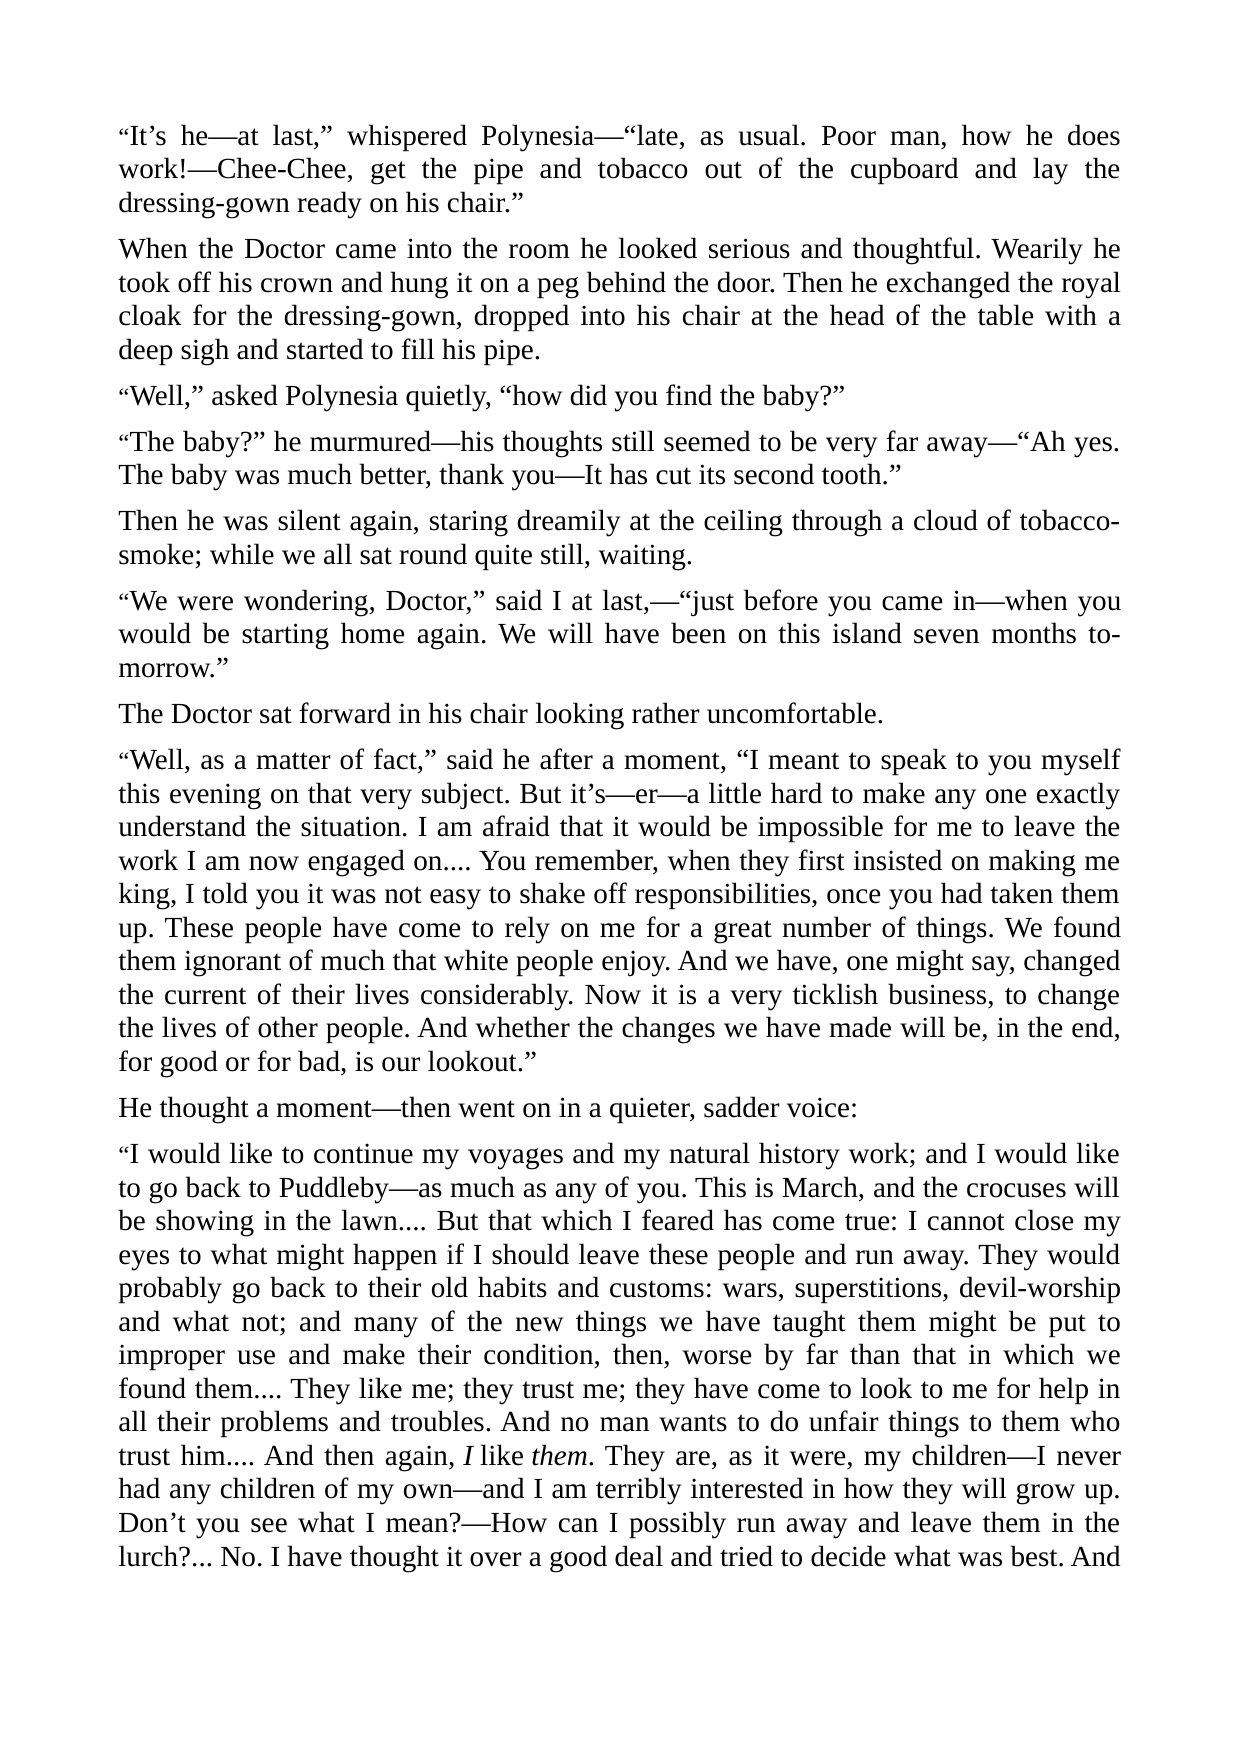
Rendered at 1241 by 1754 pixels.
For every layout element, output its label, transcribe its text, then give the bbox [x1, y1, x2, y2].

text “Well, as a matter of fact,” said he after a moment, “I meant to speak to you myself this evening on that very subject. But it’s—er—a little hard to make any one exactly understand the situation. I am afraid that it would be impossible for me to leave the work I am now engaged on.... You remember, when they first insisted on making me king, I told you it was not easy to shake off responsibilities, once you had taken them up. These people have come to rely on me for a great number of things. We found them ignorant of much that white people enjoy. And we have, one might say, changed the current of their lives considerably. Now it is a very ticklish business, to change the lives of other people. And whether the changes we have made will be, in the end, for good or for bad, is our lookout.” [118, 742, 1122, 1078]
text “The baby?” he murmured—his thoughts still seemed to be very far away—“Ah yes. The baby was much better, thank you—It has cut its second tooth.” [118, 424, 1122, 491]
text “It’s he—at last,” whispered Polynesia—“late, as usual. Poor man, how he does work!—Chee-Chee, get the pipe and tobacco out of the cupboard and lay the dressing-gown ready on his chair.” [118, 118, 1122, 219]
text He thought a moment—then went on in a quieter, sadder voice: [118, 1090, 1122, 1124]
text “Well,” asked Polynesia quietly, “how did you find the baby?” [118, 378, 1122, 411]
text The Doctor sat forward in his chair looking rather uncomfortable. [118, 696, 1122, 730]
text When the Doctor came into the room he looked serious and thoughtful. Wearily he took off his crown and hung it on a peg behind the door. Then he exchanged the royal cloak for the dressing-gown, dropped into his chair at the head of the table with a deep sigh and started to fill his pipe. [118, 231, 1122, 365]
text “We were wondering, Doctor,” said I at last,—“just before you came in—when you would be starting home again. We will have been on this island seven months to-morrow.” [118, 583, 1122, 684]
text Then he was silent again, staring dreamily at the ceiling through a cloud of tobacco-smoke; while we all sat round quite still, waiting. [118, 503, 1122, 571]
text “I would like to continue my voyages and my natural history work; and I would like to go back to Puddleby—as much as any of you. This is March, and the crocuses will be showing in the lawn.... But that which I feared has come true: I cannot close my eyes to what might happen if I should leave these people and run away. They would probably go back to their old habits and customs: wars, superstitions, devil-worship and what not; and many of the new things we have taught them might be put to improper use and make their condition, then, worse by far than that in which we found them.... They like me; they trust me; they have come to look to me for help in all their problems and troubles. And no man wants to do unfair things to them who trust him.... And then again, I like them. They are, as it were, my children—I never had any children of my own—and I am terribly interested in how they will grow up. Don’t you see what I mean?—How can I possibly run away and leave them in the lurch?... No. I have thought it over a good deal and tried to decide what was best. And [118, 1136, 1122, 1572]
